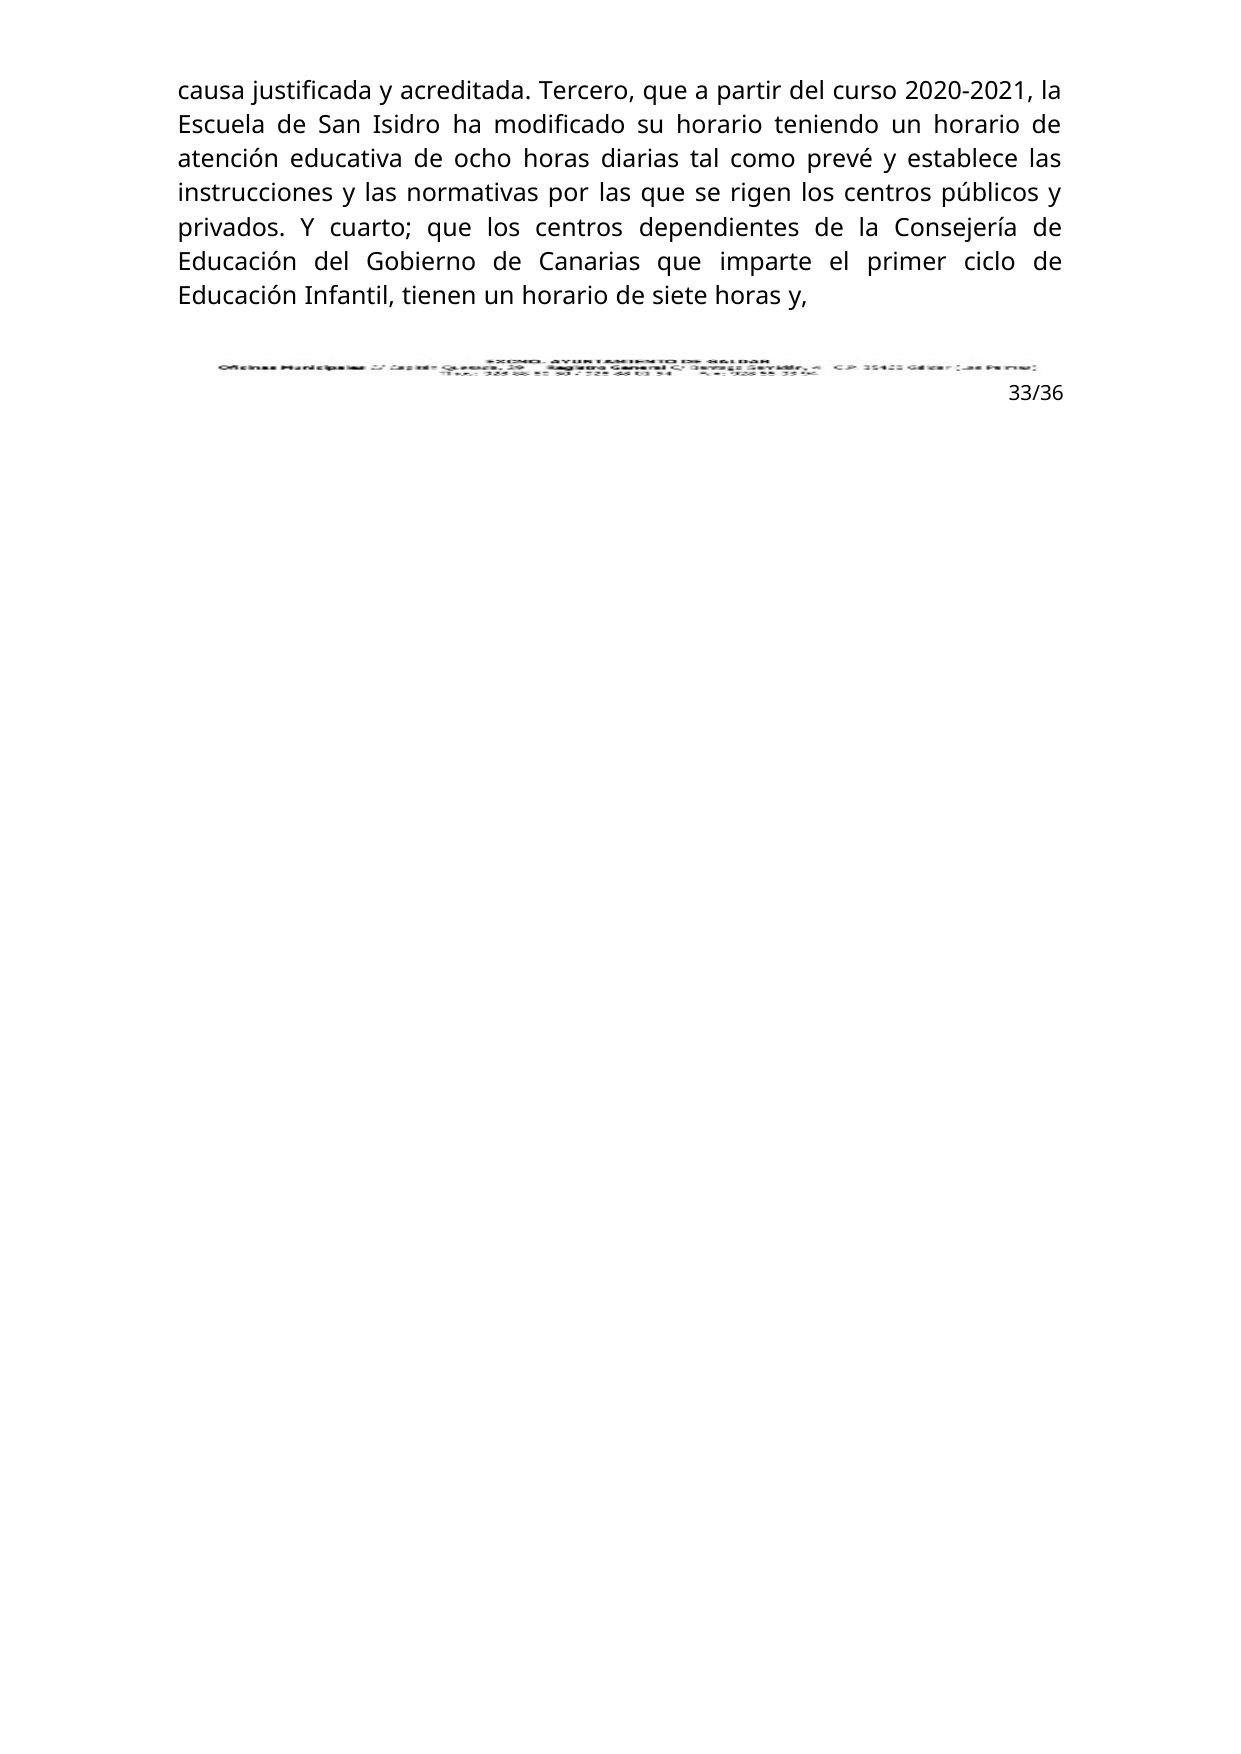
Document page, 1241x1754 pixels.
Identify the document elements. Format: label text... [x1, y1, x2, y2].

text causa justificada y acreditada. Tercero, que a partir del curso 2020-2021, la Escuela de San Isidro ha modificado su horario teniendo un horario de atención educativa de ocho horas diarias tal como prevé y establece las instrucciones y las normativas por las que se rigen los centros públicos y privados. Y cuarto; que los centros dependientes de la Consejería de Educación del Gobierno de Canarias que imparte el primer ciclo de Educación Infantil, tienen un horario de siete horas y, [177, 73, 1062, 311]
picture [217, 359, 1042, 376]
text 33/36 [37, 361, 1064, 407]
